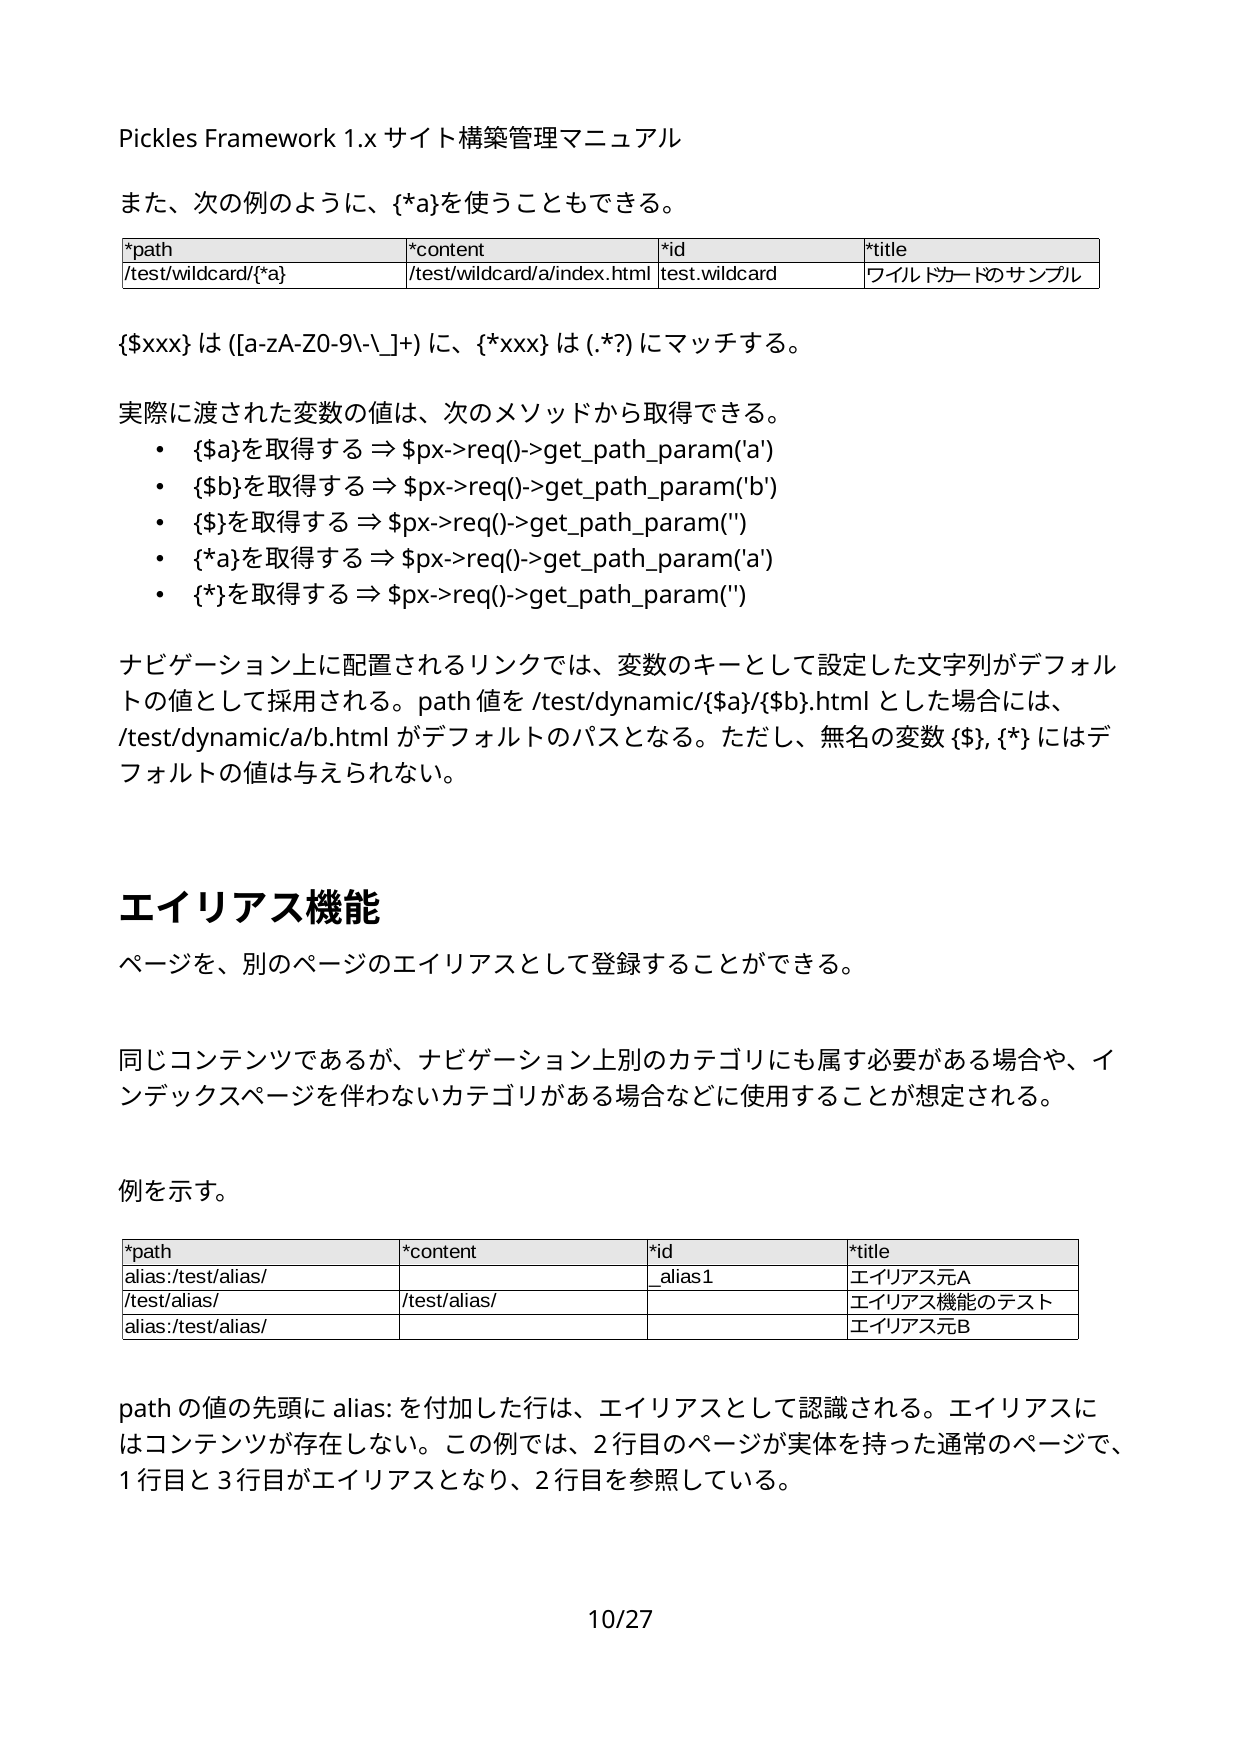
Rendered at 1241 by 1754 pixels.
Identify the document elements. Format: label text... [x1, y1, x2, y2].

subtitle エイリアス機能 [118, 878, 1122, 932]
text {$xxx} は ([a-zA-Z0-9\-\_]+) に、{*xxx} は (.*?) にマッチする。 [118, 323, 1122, 359]
text 同じコンテンツであるが、ナビゲーション上別のカテゴリにも属す必要がある場合や、インデックスページを伴わないカテゴリがある場合などに使用することが想定される。 [118, 1040, 1122, 1113]
list {*a}を取得する ⇒ $px->req()->get_path_param('a') [156, 539, 1122, 575]
text 例を示す。 [118, 1172, 1122, 1208]
text ナビゲーション上に配置されるリンクでは、変数のキーとして設定した文字列がデフォルトの値として採用される。path値を /test/dynamic/{$a}/{$b}.html とした場合には、/test/dynamic/a/b.html がデフォルトのパスとなる。ただし、無名の変数 {$}, {*} にはデフォルトの値は与えられない。 [118, 645, 1122, 790]
list {$}を取得する ⇒ $px->req()->get_path_param('') [156, 502, 1122, 539]
list {$b}を取得する ⇒ $px->req()->get_path_param('b') [156, 466, 1122, 502]
text ページを、別のページのエイリアスとして登録することができる。 [118, 945, 1122, 981]
text また、次の例のように、{*a}を使うこともできる。 [118, 184, 1122, 220]
list {*}を取得する ⇒ $px->req()->get_path_param('') [156, 575, 1122, 611]
text pathの値の先頭に alias: を付加した行は、エイリアスとして認識される。エイリアスにはコンテンツが存在しない。この例では、2行目のページが実体を持った通常のページで、1行目と3行目がエイリアスとなり、2行目を参照している。 [118, 1388, 1122, 1497]
list {$a}を取得する ⇒ $px->req()->get_path_param('a') [156, 430, 1122, 466]
text 実際に渡された変数の値は、次のメソッドから取得できる。 [118, 394, 1122, 430]
